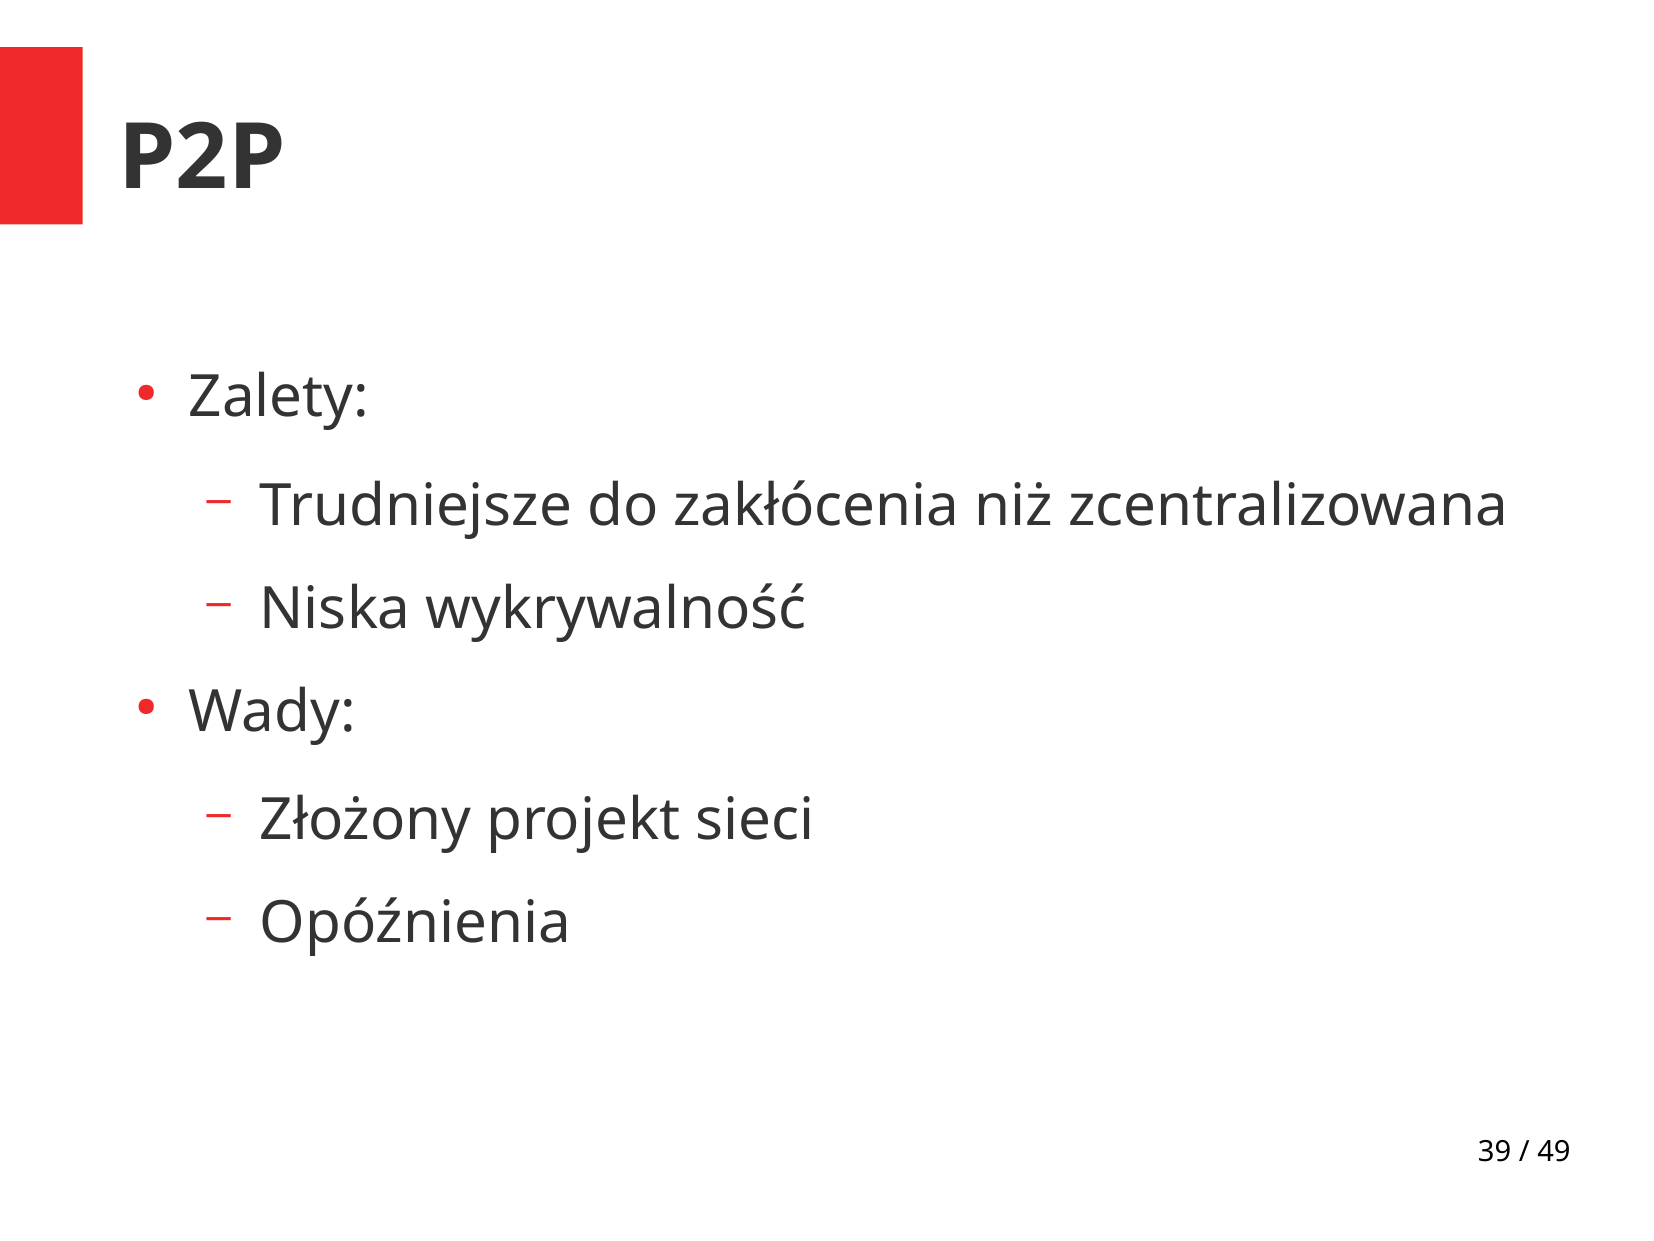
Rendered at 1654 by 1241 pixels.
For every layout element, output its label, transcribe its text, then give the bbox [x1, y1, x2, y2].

title P2P [118, 49, 1571, 257]
list Zalety: Trudniejsze do zakłócenia niż zcentralizowana Niska wykrywalność Wady: Złożony projekt sieci Opóźnienia [118, 354, 1536, 1074]
